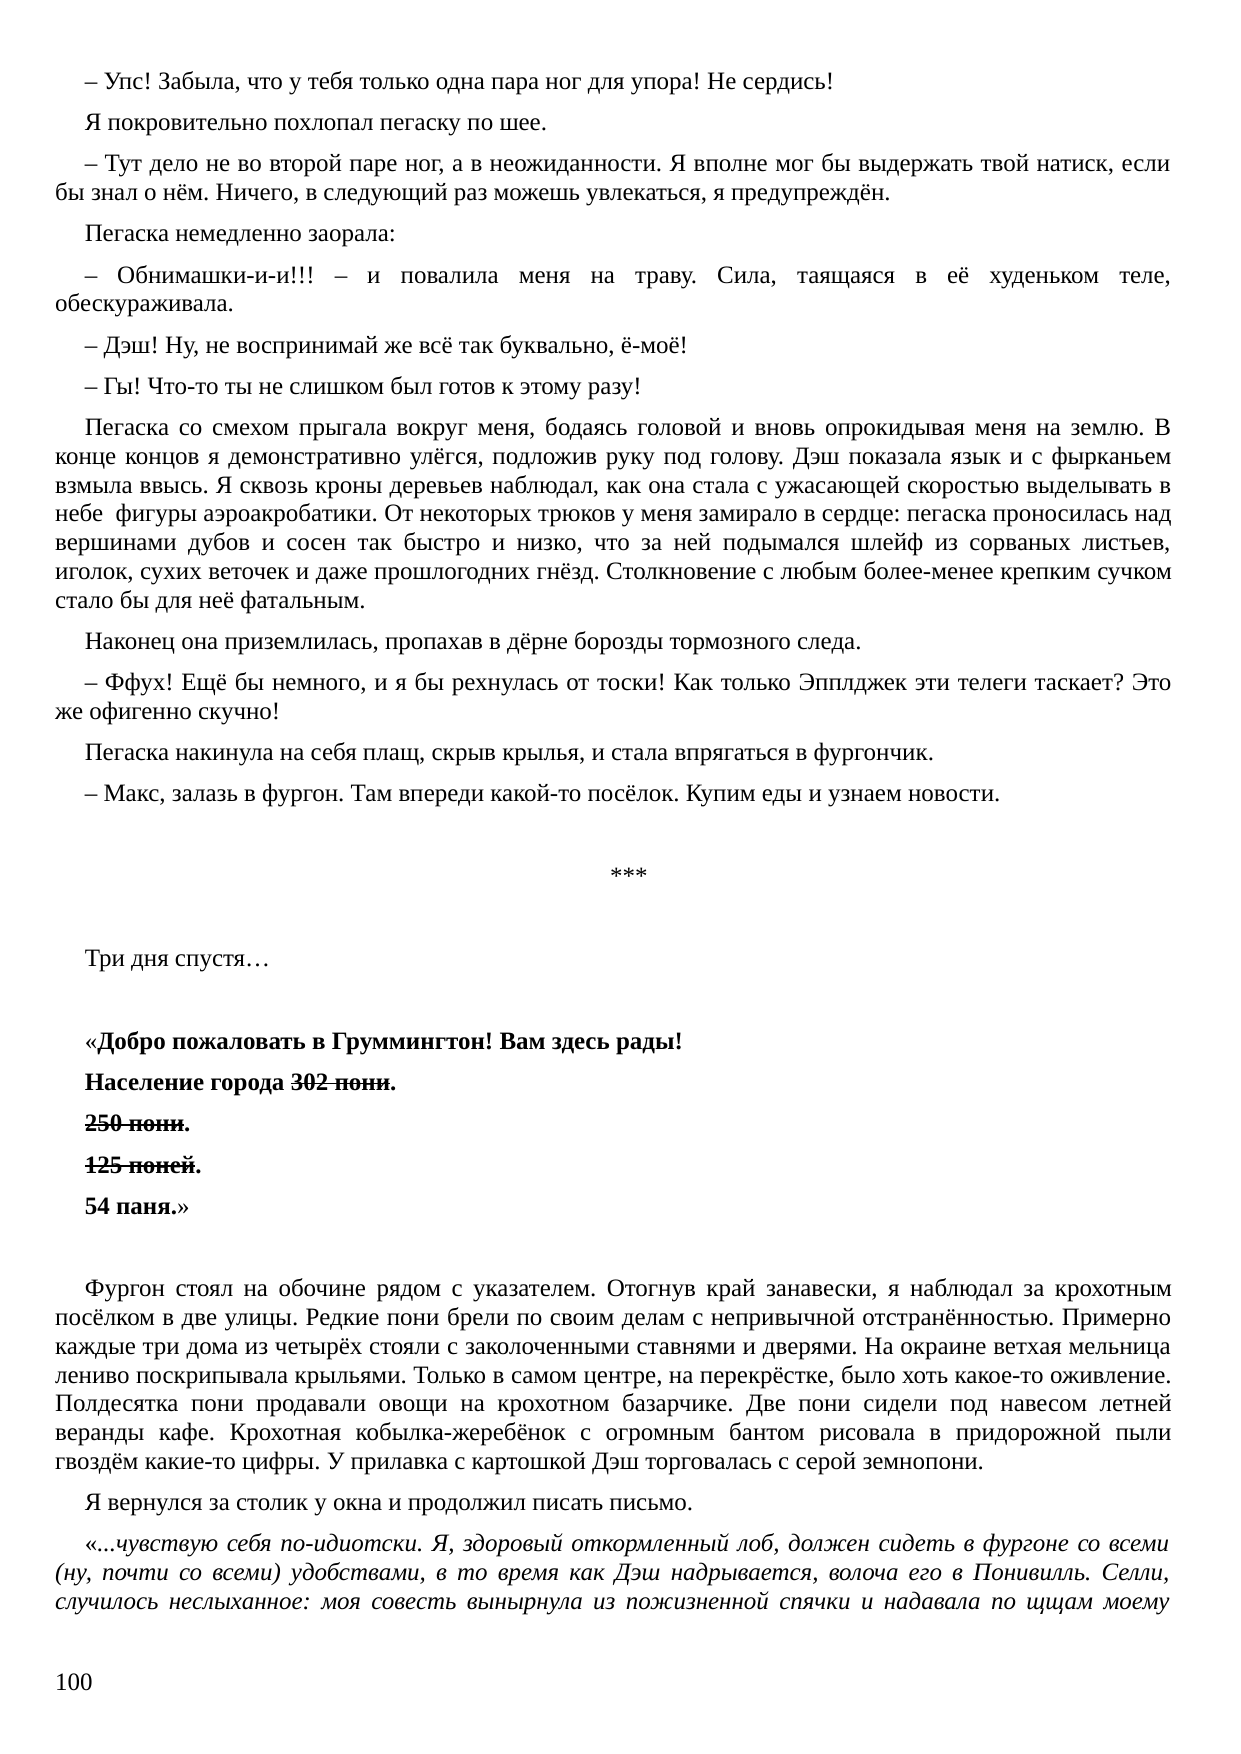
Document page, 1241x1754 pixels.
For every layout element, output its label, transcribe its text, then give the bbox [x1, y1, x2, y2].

text 250 пони. [55, 1108, 1173, 1137]
text Население города 302 пони. [55, 1067, 1173, 1096]
text «Добро пожаловать в Груммингтон! Вам здесь рады! [55, 1026, 1173, 1055]
text – Дэш! Ну, не воспринимай же всё так буквально, ё-моё! [55, 330, 1173, 358]
text – Тут дело не во второй паре ног, а в неожиданности. Я вполне мог бы выдержать твой натиск, если бы знал о нём. Ничего, в следующий раз можешь увлекаться, я предупреждён. [55, 148, 1173, 206]
text 125 поней. [55, 1150, 1173, 1178]
text Пегаска накинула на себя плащ, скрыв крылья, и стала впрягаться в фургончик. [55, 737, 1173, 766]
text *** [55, 861, 1173, 890]
text Пегаска со смехом прыгала вокруг меня, бодаясь головой и вновь опрокидывая меня на землю. В конце концов я демонстративно улёгся, подложив руку под голову. Дэш показала язык и с фырканьем взмыла ввысь. Я сквозь кроны деревьев наблюдал, как она стала с ужасающей скоростью выделывать в небе фигуры аэроакробатики. От некоторых трюков у меня замирало в сердце: пегаска проносилась над вершинами дубов и сосен так быстро и низко, что за ней подымался шлейф из сорваных листьев, иголок, сухих веточек и даже прошлогодних гнёзд. Столкновение с любым более-менее крепким сучком стало бы для неё фатальным. [55, 412, 1173, 613]
text – Макс, залазь в фургон. Там впереди какой-то посёлок. Купим еды и узнаем новости. [55, 778, 1173, 807]
text Я покровительно похлопал пегаску по шее. [55, 107, 1173, 136]
text – Ффух! Ещё бы немного, и я бы рехнулась от тоски! Как только Эпплджек эти телеги таскает? Это же офигенно скучно! [55, 667, 1173, 725]
text Пегаска немедленно заорала: [55, 218, 1173, 247]
text – Обнимашки-и-и!!! – и повалила меня на траву. Сила, таящаяся в её худеньком теле, обескураживала. [55, 260, 1173, 317]
text Я вернулся за столик у окна и продолжил писать письмо. [55, 1487, 1173, 1516]
text 54 паня.» [55, 1191, 1173, 1220]
text – Упс! Забыла, что у тебя только одна пара ног для упора! Не сердись! [55, 66, 1173, 95]
text Три дня спустя… [55, 943, 1173, 972]
text Фургон стоял на обочине рядом с указателем. Отогнув край занавески, я наблюдал за крохотным посёлком в две улицы. Редкие пони брели по своим делам с непривычной отстранённостью. Примерно каждые три дома из четырёх стояли с заколоченными ставнями и дверями. На окраине ветхая мельница лениво поскрипывала крыльями. Только в самом центре, на перекрёстке, было хоть какое-то оживление. Полдесятка пони продавали овощи на крохотном базарчике. Две пони сидели под навесом летней веранды кафе. Крохотная кобылка-жеребёнок с огромным бантом рисовала в придорожной пыли гвоздём какие-то цифры. У прилавка с картошкой Дэш торговалась с серой земнопони. [55, 1273, 1173, 1475]
text «...чувствую себя по-идиотски. Я, здоровый откормленный лоб, должен сидеть в фургоне со всеми (ну, почти со всеми) удобствами, в то время как Дэш надрывается, волоча его в Понивилль. Селли, случилось неслыханное: моя совесть вынырнула из пожизненной спячки и надавала по щщам моему [55, 1528, 1173, 1615]
text Наконец она приземлилась, пропахав в дёрне борозды тормозного следа. [55, 626, 1173, 655]
text – Гы! Что-то ты не слишком был готов к этому разу! [55, 371, 1173, 400]
